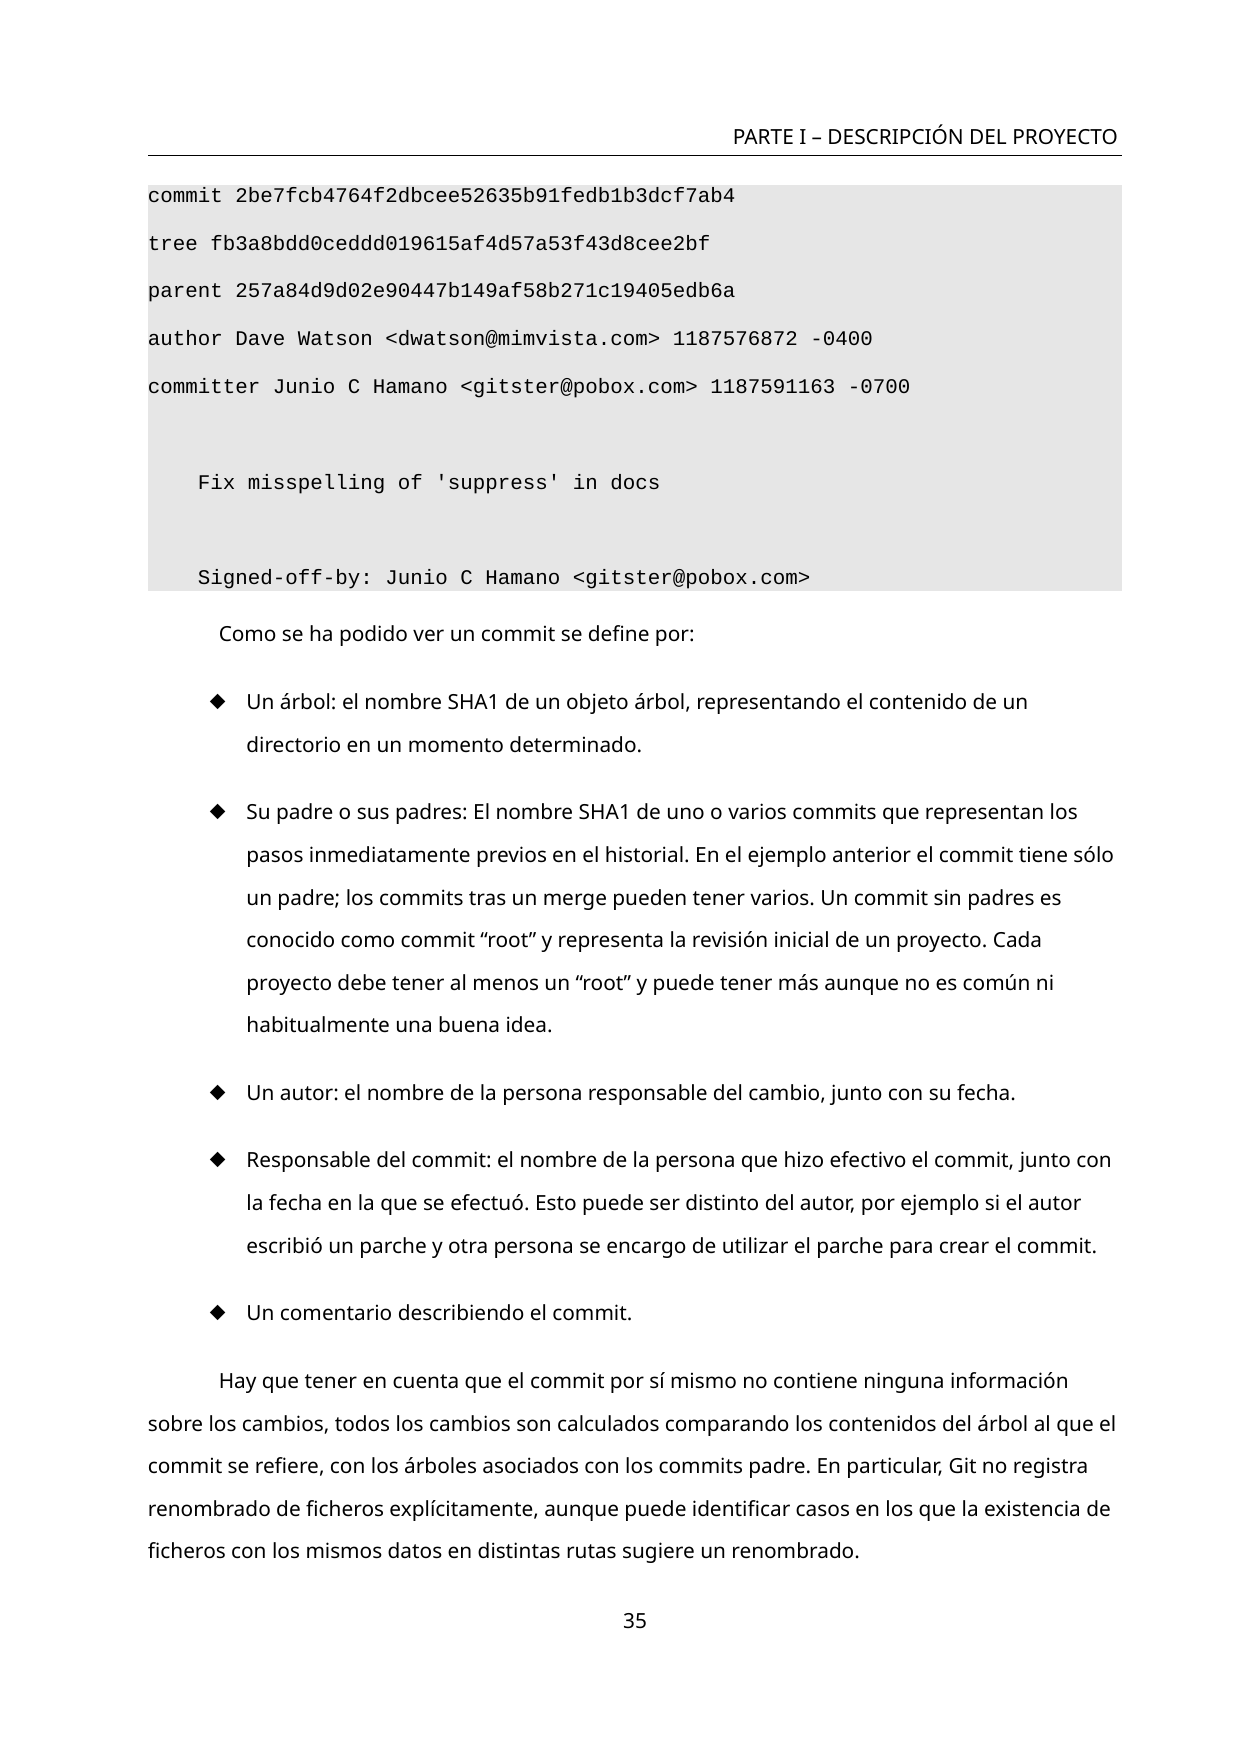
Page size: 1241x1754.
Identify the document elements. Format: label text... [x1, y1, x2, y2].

list Un autor: el nombre de la persona responsable del cambio, junto con su fecha. [209, 1078, 1122, 1106]
list Responsable del commit: el nombre de la persona que hizo efectivo el commit, junto con la fecha en la que se efectuó. Esto puede ser distinto del autor, por ejemplo si el autor escribió un parche y otra persona se encargo de utilizar el parche para crear el commit. [209, 1146, 1122, 1259]
list Un comentario describiendo el commit. [209, 1298, 1122, 1327]
text Signed-off-by: Junio C Hamano <gitster@pobox.com> [148, 567, 1122, 591]
text Como se ha podido ver un commit se define por: [148, 619, 1122, 648]
list Su padre o sus padres: El nombre SHA1 de uno o varios commits que representan los pasos inmediatamente previos en el historial. En el ejemplo anterior el commit tiene sólo un padre; los commits tras un merge pueden tener varios. Un commit sin padres es conocido como commit “root” y representa la revisión inicial de un proyecto. Cada proyecto debe tener al menos un “root” y puede tener más aunque no es común ni habitualmente una buena idea. [209, 797, 1122, 1039]
text Fix misspelling of 'suppress' in docs [148, 472, 1122, 495]
list Un árbol: el nombre SHA1 de un objeto árbol, representando el contenido de un directorio en un momento determinado. [209, 687, 1122, 758]
text tree fb3a8bdd0ceddd019615af4d57a53f43d8cee2bf [148, 233, 1122, 256]
text committer Junio C Hamano <gitster@pobox.com> 1187591163 -0700 [148, 376, 1122, 400]
text author Dave Watson <dwatson@mimvista.com> 1187576872 -0400 [148, 328, 1122, 352]
text commit 2be7fcb4764f2dbcee52635b91fedb1b3dcf7ab4 [148, 185, 1122, 208]
text parent 257a84d9d02e90447b149af58b271c19405edb6a [148, 281, 1122, 304]
text Hay que tener en cuenta que el commit por sí mismo no contiene ninguna información sobre los cambios, todos los cambios son calculados comparando los contenidos del árbol al que el commit se refiere, con los árboles asociados con los commits padre. En particular, Git no registra renombrado de ficheros explícitamente, aunque puede identificar casos en los que la existencia de ficheros con los mismos datos en distintas rutas sugiere un renombrado. [148, 1366, 1122, 1565]
